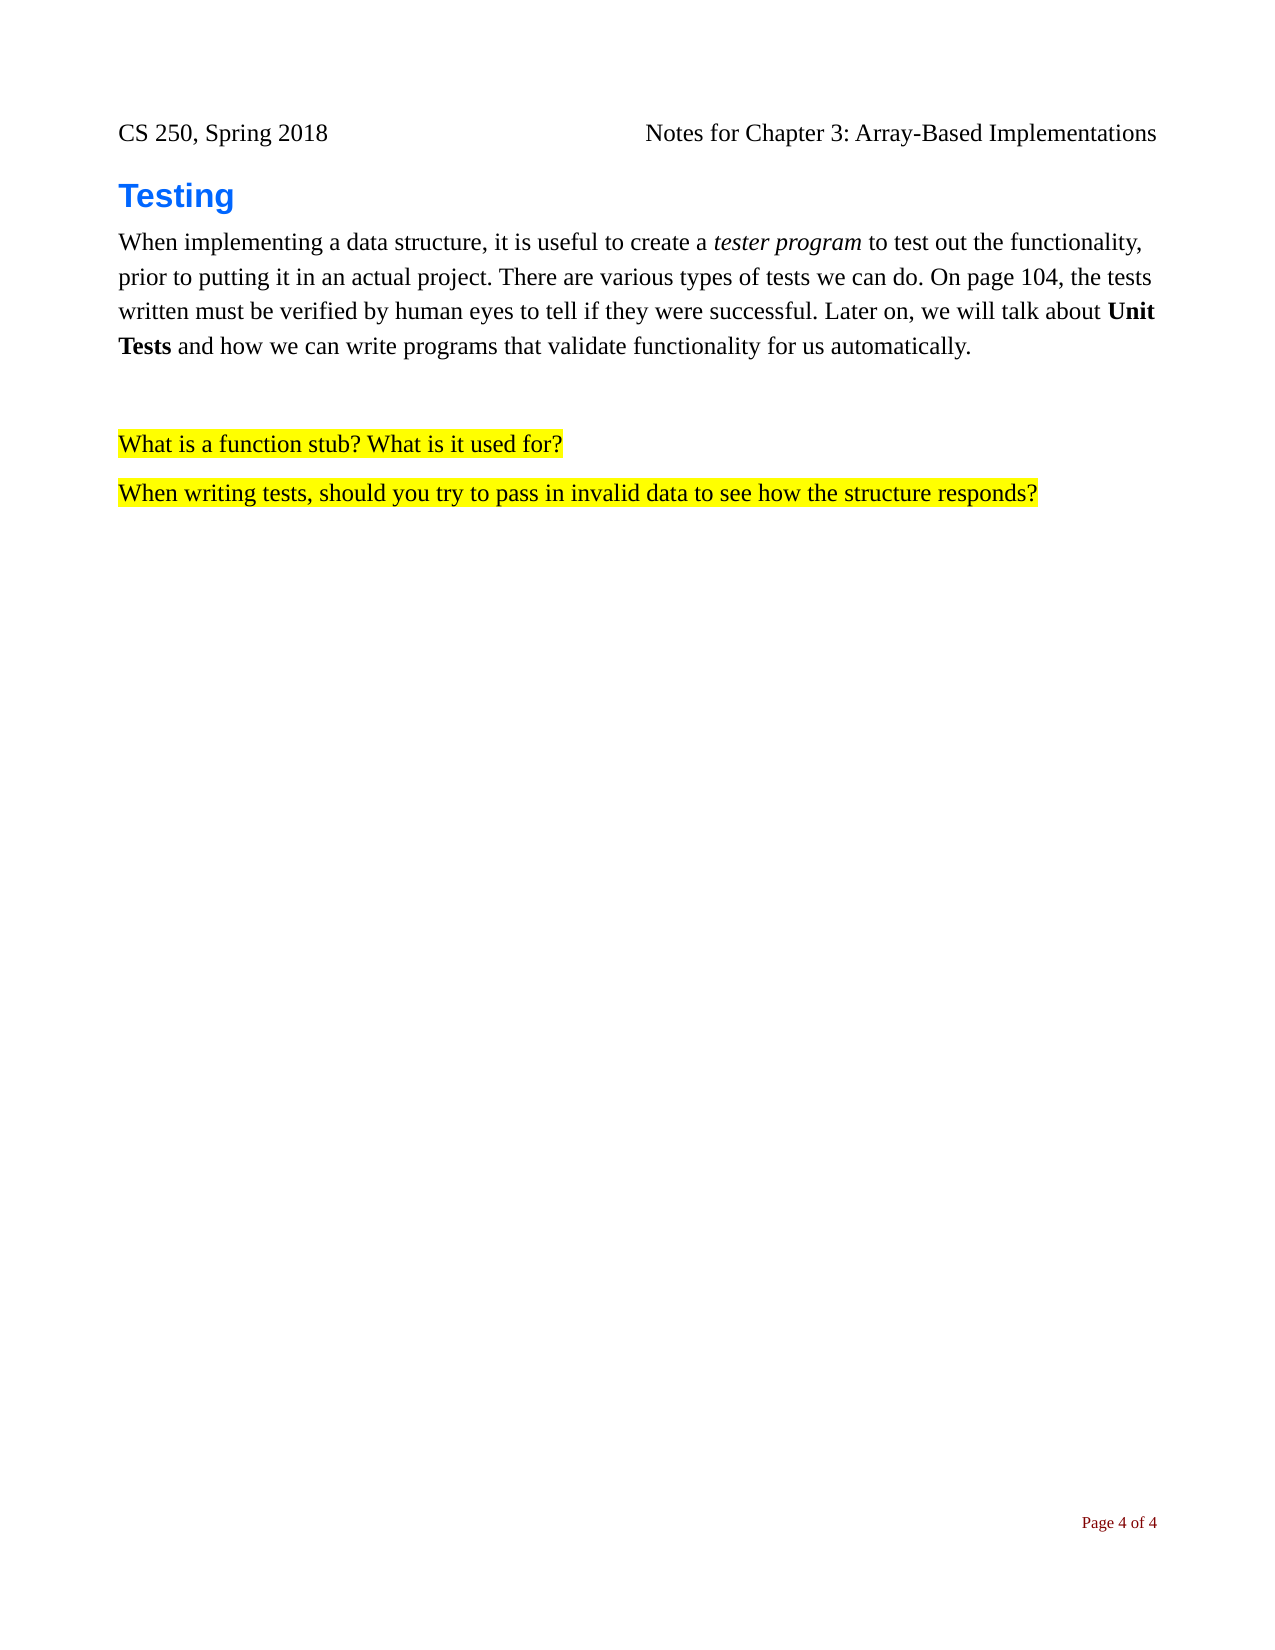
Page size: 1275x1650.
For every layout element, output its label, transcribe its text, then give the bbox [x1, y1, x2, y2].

text When writing tests, should you try to pass in invalid data to see how the structure responds? [118, 478, 1157, 507]
text When implementing a data structure, it is useful to create a tester program to test out the functionality, prior to putting it in an actual project. There are various types of tests we can do. On page 104, the tests written must be verified by human eyes to tell if they were successful. Later on, we will talk about Unit Tests and how we can write programs that validate functionality for us automatically. [118, 227, 1157, 360]
subtitle Testing [118, 176, 1157, 215]
text What is a function stub? What is it used for? [118, 429, 1157, 458]
